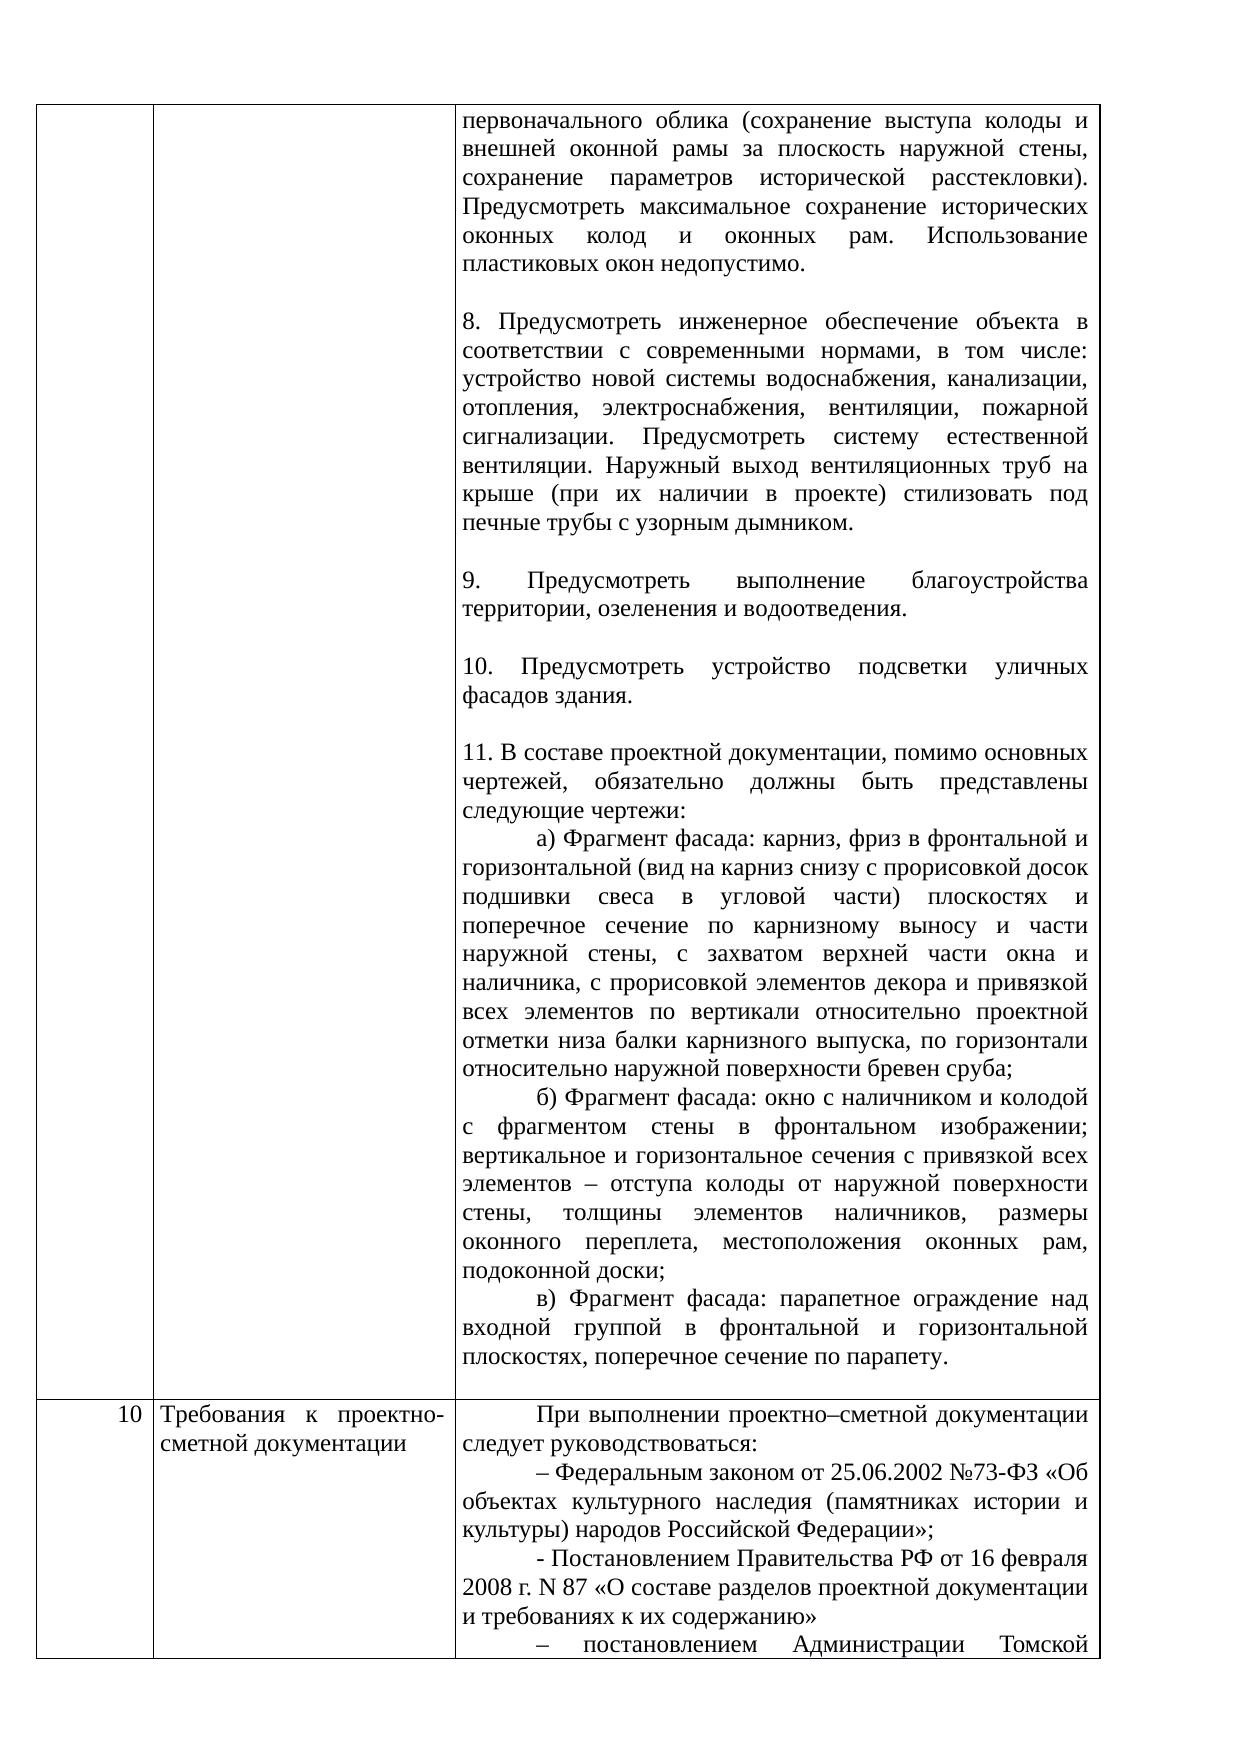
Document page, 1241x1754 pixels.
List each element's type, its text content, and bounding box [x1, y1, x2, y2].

table_cell первоначального облика (сохранение выступа колоды и внешней оконной рамы за плоскость наружной стены, сохранение параметров исторической расстекловки). Предусмотреть максимальное сохранение исторических оконных колод и оконных рам. Использование пластиковых окон недопустимо. 8. Предусмотреть инженерное обеспечение объекта в соответствии с современными нормами, в том числе: устройство новой системы водоснабжения, канализации, отопления, электроснабжения, вентиляции, пожарной сигнализации. Предусмотреть систему естественной вентиляции. Наружный выход вентиляционных труб на крыше (при их наличии в проекте) стилизовать под печные трубы с узорным дымником. 9. Предусмотреть выполнение благоустройства территории, озеленения и водоотведения. 10. Предусмотреть устройство подсветки уличных фасадов здания. 11. В составе проектной документации, помимо основных чертежей, обязательно должны быть представлены следующие чертежи: а) Фрагмент фасада: карниз, фриз в фронтальной и горизонтальной (вид на карниз снизу с прорисовкой досок подшивки свеса в угловой части) плоскостях и поперечное сечение по карнизному выносу и части наружной стены, с захватом верхней части окна и наличника, с прорисовкой элементов декора и привязкой всех элементов по вертикали относительно проектной отметки низа балки карнизного выпуска, по горизонтали относительно наружной поверхности бревен сруба; б) Фрагмент фасада: окно с наличником и колодой с фрагментом стены в фронтальном изображении; вертикальное и горизонтальное сечения с привязкой всех элементов – отступа колоды от наружной поверхности стены, толщины элементов наличников, размеры оконного переплета, местоположения оконных рам, подоконной доски; в) Фрагмент фасада: парапетное ограждение над входной группой в фронтальной и горизонтальной плоскостях, поперечное сечение по парапету. [456, 105, 1099, 1398]
table_cell При выполнении проектно–сметной документации следует руководствоваться: – Федеральным законом от 25.06.2002 №73-ФЗ «Об объектах культурного наследия (памятниках истории и культуры) народов Российской Федерации»; - Постановлением Правительства РФ от 16 февраля 2008 г. N 87 «О составе разделов проектной документации и требованиях к их содержанию» – постановлением Администрации Томской [456, 1400, 1099, 1658]
table_cell 10 [37, 1400, 153, 1658]
table_cell Требования к проектно-сметной документации [154, 1400, 455, 1658]
table_cell [37, 105, 153, 1398]
table_cell [154, 105, 455, 1398]
